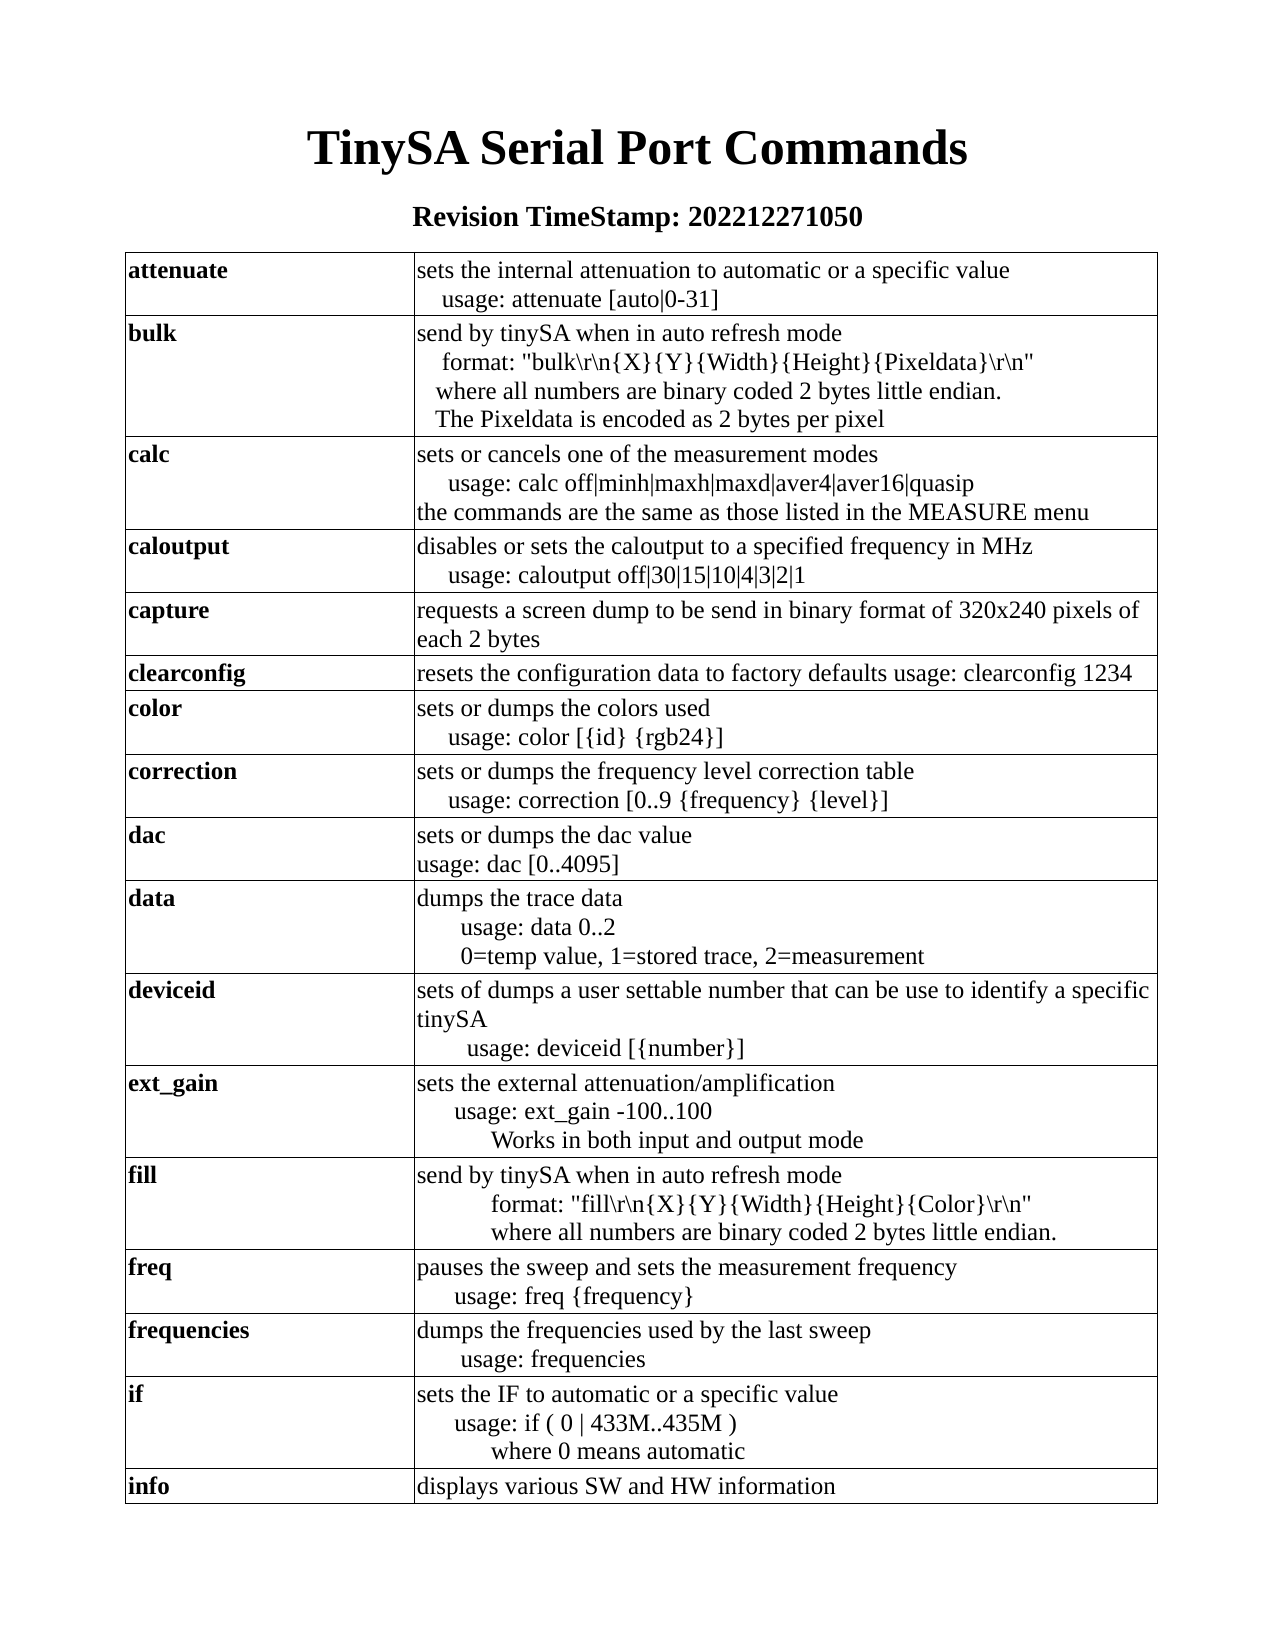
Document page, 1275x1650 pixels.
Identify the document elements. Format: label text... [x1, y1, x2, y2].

table_cell sets of dumps a user settable number that can be use to identify a specific tinySA usage: deviceid [{number}] [415, 974, 1157, 1065]
table_cell sets the external attenuation/amplification usage: ext_gain -100..100 Works in both input and output mode [415, 1066, 1157, 1157]
table_cell deviceid [126, 974, 414, 1065]
table_header attenuate [126, 253, 414, 315]
table_cell send by tinySA when in auto refresh mode format: "bulk\r\n{X}{Y}{Width}{Height}{Pixeldata}\r\n" where all numbers are binary coded 2 bytes little endian. The Pixeldata is encoded as 2 bytes per pixel [415, 316, 1157, 436]
table_cell clearconfig [126, 656, 414, 690]
text TinySA Serial Port Commands [118, 118, 1157, 176]
table_cell fill [126, 1158, 414, 1249]
table_cell bulk [126, 316, 414, 436]
table_cell pauses the sweep and sets the measurement frequency usage: freq {frequency} [415, 1250, 1157, 1312]
table_cell color [126, 691, 414, 753]
table_cell dumps the frequencies used by the last sweep usage: frequencies [415, 1314, 1157, 1376]
table_header sets the internal attenuation to automatic or a specific value usage: attenuate [auto|0-31] [415, 253, 1157, 315]
table_cell freq [126, 1250, 414, 1312]
table_cell sets or dumps the colors used usage: color [{id} {rgb24}] [415, 691, 1157, 753]
table_cell correction [126, 755, 414, 817]
table_cell info [126, 1469, 414, 1503]
table_cell caloutput [126, 530, 414, 592]
table_cell requests a screen dump to be send in binary format of 320x240 pixels of each 2 bytes [415, 593, 1157, 655]
table_cell dumps the trace data usage: data 0..2 0=temp value, 1=stored trace, 2=measurement [415, 881, 1157, 972]
table_cell frequencies [126, 1314, 414, 1376]
table_cell sets or dumps the frequency level correction table usage: correction [0..9 {frequency} {level}] [415, 755, 1157, 817]
table_cell dac [126, 818, 414, 880]
table_cell sets or cancels one of the measurement modes usage: calc off|minh|maxh|maxd|aver4|aver16|quasip the commands are the same as those listed in the MEASURE menu [415, 437, 1157, 528]
table_cell if [126, 1377, 414, 1468]
table_cell send by tinySA when in auto refresh mode format: "fill\r\n{X}{Y}{Width}{Height}{Color}\r\n" where all numbers are binary coded 2 bytes little endian. [415, 1158, 1157, 1249]
table_cell sets or dumps the dac value usage: dac [0..4095] [415, 818, 1157, 880]
table_cell sets the IF to automatic or a specific value usage: if ( 0 | 433M..435M ) where 0 means automatic [415, 1377, 1157, 1468]
table_cell displays various SW and HW information [415, 1469, 1157, 1503]
table_cell disables or sets the caloutput to a specified frequency in MHz usage: caloutput off|30|15|10|4|3|2|1 [415, 530, 1157, 592]
text Revision TimeStamp: 202212271050 [118, 199, 1157, 232]
table_cell calc [126, 437, 414, 528]
table_cell ext_gain [126, 1066, 414, 1157]
table_cell resets the configuration data to factory defaults usage: clearconfig 1234 [415, 656, 1157, 690]
table_cell capture [126, 593, 414, 655]
table_cell data [126, 881, 414, 972]
